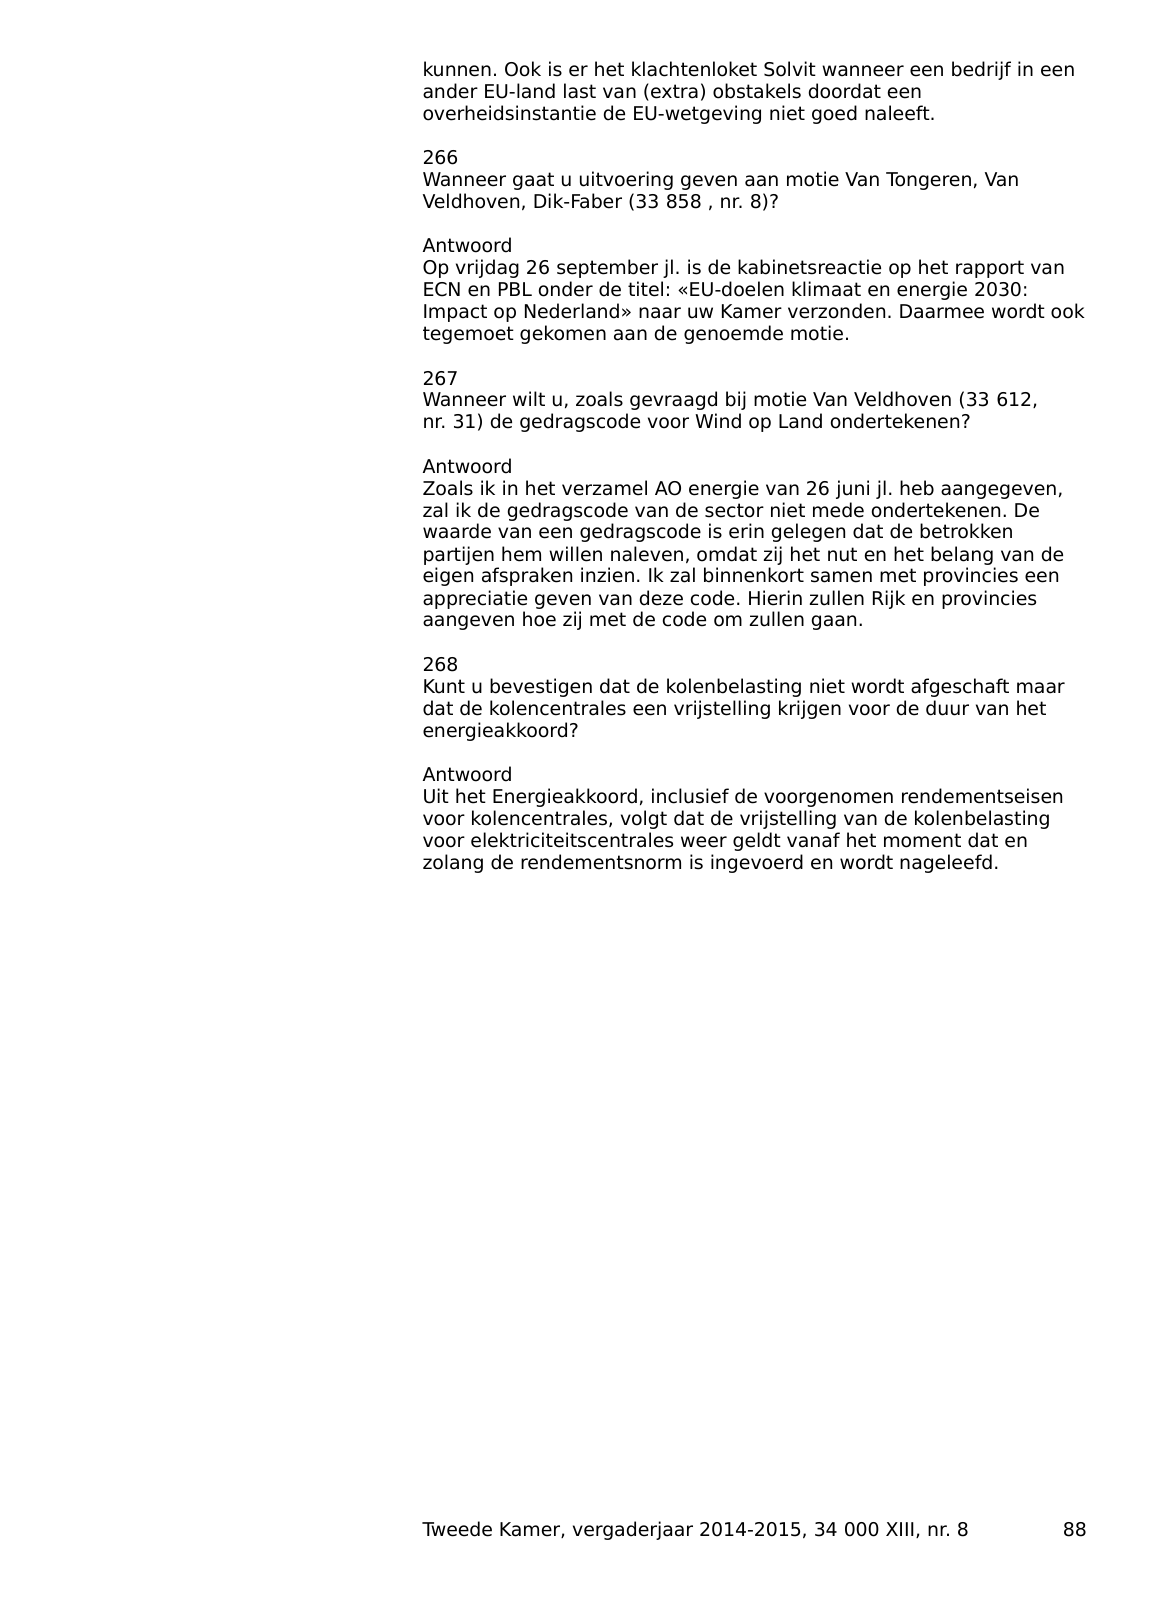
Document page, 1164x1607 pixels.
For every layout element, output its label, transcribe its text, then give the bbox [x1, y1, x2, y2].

text Op vrijdag 26 september jl. is de kabinetsreactie op het rapport van ECN en PBL onder de titel: «EU-doelen klimaat en energie 2030: Impact op Nederland» naar uw Kamer verzonden. Daarmee wordt ook tegemoet gekomen aan de genoemde motie. [422, 257, 1087, 345]
text 266 [422, 147, 1087, 169]
text Antwoord [422, 235, 1087, 257]
text Uit het Energieakkoord, inclusief de voorgenomen rendementseisen voor kolencentrales, volgt dat de vrijstelling van de kolenbelasting voor elektriciteitscentrales weer geldt vanaf het moment dat en zolang de rendementsnorm is ingevoerd en wordt nageleefd. [422, 786, 1087, 873]
text 267 [422, 367, 1087, 389]
text Kunt u bevestigen dat de kolenbelasting niet wordt afgeschaft maar dat de kolencentrales een vrijstelling krijgen voor de duur van het energieakkoord? [422, 676, 1087, 741]
text Wanneer wilt u, zoals gevraagd bij motie Van Veldhoven (33 612, nr. 31) de gedragscode voor Wind op Land ondertekenen? [422, 389, 1087, 433]
text Antwoord [422, 764, 1087, 786]
text Antwoord [422, 456, 1087, 477]
text kunnen. Ook is er het klachtenloket Solvit wanneer een bedrijf in een ander EU-land last van (extra) obstakels doordat een overheidsinstantie de EU-wetgeving niet goed naleeft. [422, 59, 1087, 125]
text Wanneer gaat u uitvoering geven aan motie Van Tongeren, Van Veldhoven, Dik-Faber (33 858 , nr. 8)? [422, 169, 1087, 213]
text 268 [422, 653, 1087, 676]
text Zoals ik in het verzamel AO energie van 26 juni jl. heb aangegeven, zal ik de gedragscode van de sector niet mede ondertekenen. De waarde van een gedragscode is erin gelegen dat de betrokken partijen hem willen naleven, omdat zij het nut en het belang van de eigen afspraken inzien. Ik zal binnenkort samen met provincies een appreciatie geven van deze code. Hierin zullen Rijk en provincies aangeven hoe zij met de code om zullen gaan. [422, 477, 1087, 631]
